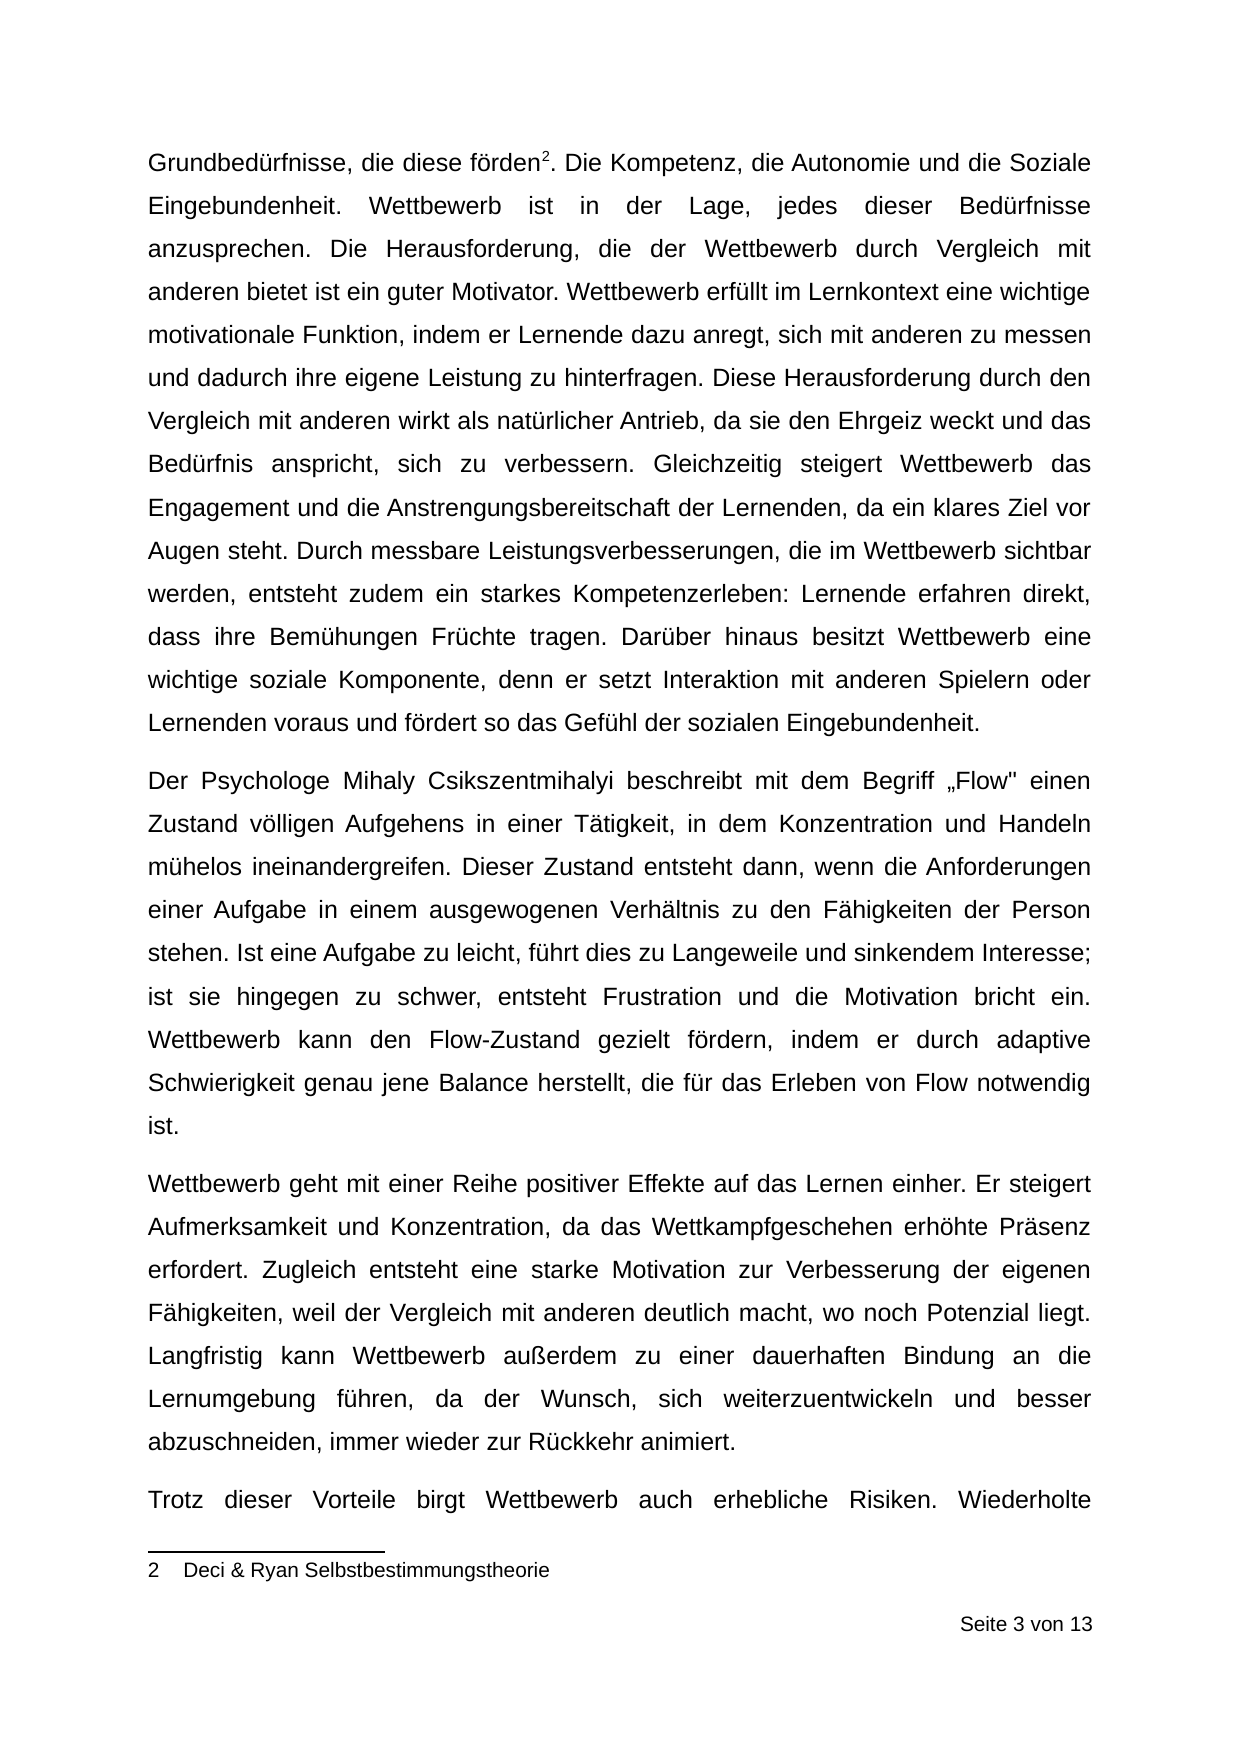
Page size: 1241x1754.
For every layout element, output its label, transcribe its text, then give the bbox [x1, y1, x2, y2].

text Der Psychologe Mihaly Csikszentmihalyi beschreibt mit dem Begriff „Flow" einen Zustand völligen Aufgehens in einer Tätigkeit, in dem Konzentration und Handeln mühelos ineinandergreifen. Dieser Zustand entsteht dann, wenn die Anforderungen einer Aufgabe in einem ausgewogenen Verhältnis zu den Fähigkeiten der Person stehen. Ist eine Aufgabe zu leicht, führt dies zu Langeweile und sinkendem Interesse; ist sie hingegen zu schwer, entsteht Frustration und die Motivation bricht ein. Wettbewerb kann den Flow-Zustand gezielt fördern, indem er durch adaptive Schwierigkeit genau jene Balance herstellt, die für das Erleben von Flow notwendig ist. [148, 766, 1093, 1140]
text Grundbedürfnisse, die diese förden. Die Kompetenz, die Autonomie und die Soziale Eingebundenheit. Wettbewerb ist in der Lage, jedes dieser Bedürfnisse anzusprechen. Die Herausforderung, die der Wettbewerb durch Vergleich mit anderen bietet ist ein guter Motivator. Wettbewerb erfüllt im Lernkontext eine wichtige motivationale Funktion, indem er Lernende dazu anregt, sich mit anderen zu messen und dadurch ihre eigene Leistung zu hinterfragen. Diese Herausforderung durch den Vergleich mit anderen wirkt als natürlicher Antrieb, da sie den Ehrgeiz weckt und das Bedürfnis anspricht, sich zu verbessern. Gleichzeitig steigert Wettbewerb das Engagement und die Anstrengungsbereitschaft der Lernenden, da ein klares Ziel vor Augen steht. Durch messbare Leistungsverbesserungen, die im Wettbewerb sichtbar werden, entsteht zudem ein starkes Kompetenzerleben: Lernende erfahren direkt, dass ihre Bemühungen Früchte tragen. Darüber hinaus besitzt Wettbewerb eine wichtige soziale Komponente, denn er setzt Interaktion mit anderen Spielern oder Lernenden voraus und fördert so das Gefühl der sozialen Eingebundenheit. [148, 148, 1093, 737]
text Wettbewerb geht mit einer Reihe positiver Effekte auf das Lernen einher. Er steigert Aufmerksamkeit und Konzentration, da das Wettkampfgeschehen erhöhte Präsenz erfordert. Zugleich entsteht eine starke Motivation zur Verbesserung der eigenen Fähigkeiten, weil der Vergleich mit anderen deutlich macht, wo noch Potenzial liegt. Langfristig kann Wettbewerb außerdem zu einer dauerhaften Bindung an die Lernumgebung führen, da der Wunsch, sich weiterzuentwickeln und besser abzuschneiden, immer wieder zur Rückkehr animiert. [148, 1169, 1093, 1456]
text Trotz dieser Vorteile birgt Wettbewerb auch erhebliche Risiken. Wiederholte [148, 1485, 1093, 1514]
text Deci & Ryan Selbstbestimmungstheorie [148, 1558, 1093, 1582]
